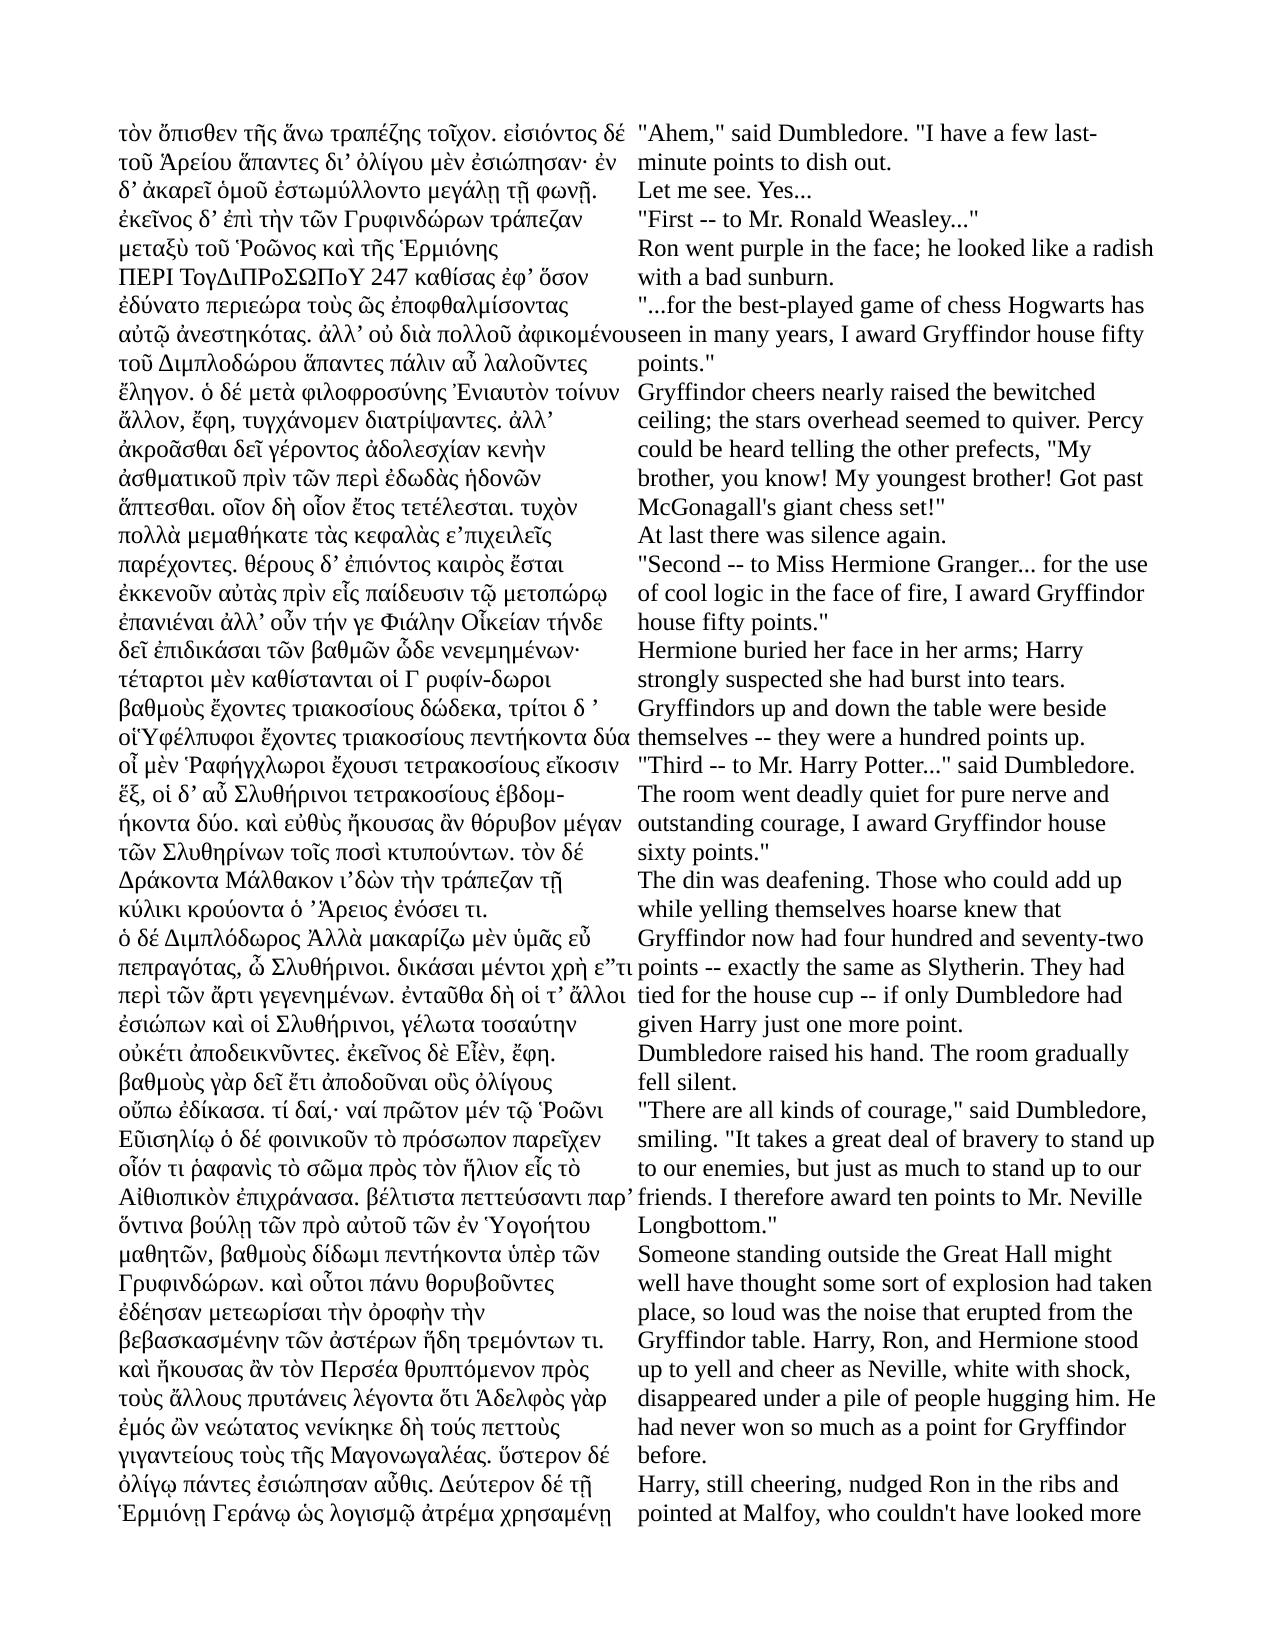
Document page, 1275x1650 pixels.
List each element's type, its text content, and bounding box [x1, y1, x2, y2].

table_cell τὸν ὄπισθεν τῆς ἅνω τραπέζης τοῖχον. εἰσιόντος δέ τοῦ Ἁρείου ἅπαντες δι’ ὀλίγου μὲν ἐσιώπησαν· ἐν δ’ ἀκαρεῖ ὁμοῦ ἐστωμύλλοντο μεγάλῃ τῇ φωνῇ. ἐκεῖνος δ’ ἐπὶ τὴν τῶν Γρυφινδώρων τράπεζαν μεταξὺ τοῦ Ῥοῶνος καὶ τῆς Ἑρμιόνης ΠΕΡΙ ΤογΔιΠΡοΣΩΠοΥ 247 καθίσας ἐφ’ ὅσον ἐδύνατο περιεώρα τοὺς ῶς ἐποφθαλμίσοντας αὐτῷ ἀνεστηκότας. ἀλλ’ οὐ διὰ πολλοῦ ἀφικομένου τοῦ Διμπλοδώρου ἅπαντες πάλιν αὖ λαλοῦντες ἔληγον. ὁ δέ μετὰ φιλοφροσύνης Ἐνιαυτὸν τοίνυν ἄλλον, ἔφη, τυγχάνομεν διατρίψαντες. ἀλλ’ ἀκροᾶσθαι δεῖ γέροντος ἀδολεσχίαν κενὴν ἀσθματικοῦ πρὶν τῶν περὶ ἐδωδὰς ἡδονῶν ἅπτεσθαι. οῖον δὴ οἷον ἔτος τετέλεσται. τυχὸν πολλὰ μεμαθήκατε τὰς κεφαλὰς ε’πιχειλεῖς παρέχοντες. θέρους δ’ ἐπιόντος καιρὸς ἔσται ἐκκενοῦν αὐτὰς πρὶν εἷς παίδευσιν τῷ μετοπώρῳ ἐπανιέναι ἀλλ’ οὖν τήν γε Φιάλην Οἷκείαν τήνδε δεῖ ἐπιδικάσαι τῶν βαθμῶν ὧδε νενεμημένων· τέταρτοι μὲν καθίστανται οἱ Γ ρυφίν-δωροι βαθμοὺς ἔχοντες τριακοσίους δώδεκα, τρίτοι δ ’ οἱὙφέλπυφοι ἔχοντες τριακοσίους πεντήκοντα δύα οἶ μὲν Ῥαφήγχλωροι ἔχουσι τετρακοσίους εἴκοσιν ἕξ, οἱ δ’ αὖ Σλυθήρινοι τετρακοσίους ἑβδομ- ήκοντα δύο. καὶ εὐθὺς ἤκουσας ἂν θόρυβον μέγαν τῶν Σλυθηρίνων τοῖς ποσὶ κτυπούντων. τὸν δέ Δράκοντα Μάλθακον ι’δὼν τὴν τράπεζαν τῇ κύλικι κρούοντα ὁ ’Ἁρειος ἐνόσει τι. ὁ δέ Διμπλόδωρος Ἀλλὰ μακαρίζω μὲν ὑμᾶς εὖ πεπραγότας, ὦ Σλυθήρινοι. δικάσαι μέντοι χρὴ ε”τι περὶ τῶν ἄρτι γεγενημένων. ἐνταῦθα δὴ οἱ τ’ ἄλλοι ἐσιώπων καὶ οἱ Σλυθήρινοι, γέλωτα τοσαύτην οὐκέτι ἀποδεικνῦντες. ἐκεῖνος δὲ Εἶὲν, ἔφη. βαθμοὺς γὰρ δεῖ ἔτι ἀποδοῦναι οὒς ὀλίγους οὔπω ἐδίκασα. τί δαί,· ναί πρῶτον μέν τῷ Ῥοῶνι Εῦισηλίῳ ὁ δέ φοινικοῦν τὸ πρόσωπον παρεῖχεν οἷόν τι ῥαφανὶς τὸ σῶμα πρὸς τὸν ἥλιον εἷς τὸ Αἰθιοπικὸν ἐπιχράνασα. βέλτιστα πεττεύσαντι παρ’ ὅντινα βούλῃ τῶν πρὸ αὐτοῦ τῶν ἐν Ὑογοήτου μαθητῶν, βαθμοὺς δίδωμι πεντήκοντα ὑπὲρ τῶν Γρυφινδώρων. καὶ οὗτοι πάνυ θορυβοῦντες ἐδέησαν μετεωρίσαι τὴν ὀροφὴν τὴν βεβασκασμένην τῶν ἀστέρων ἥδη τρεμόντων τι. καὶ ἤκουσας ἂν τὸν Περσέα θρυπτόμενον πρὸς τοὺς ἄλλους πρυτάνεις λέγοντα ὅτι Ἁδελφὸς γὰρ ἐμός ὢν νεώτατος νενίκηκε δὴ τούς πεττοὺς γιγαντείους τοὺς τῆς Μαγονωγαλέας. ὕστερον δέ ὀλίγῳ πάντες ἐσιώπησαν αὖθις. Δεύτερον δέ τῇ Ἑρμιόνῃ Γεράνῳ ὡς λογισμῷ ἀτρέμα χρησαμένῃ [118, 118, 637, 1527]
table_cell "Ahem," said Dumbledore. "I have a few last-minute points to dish out. Let me see. Yes... "First -- to Mr. Ronald Weasley..." Ron went purple in the face; he looked like a radish with a bad sunburn. "...for the best-played game of chess Hogwarts has seen in many years, I award Gryffindor house fifty points." Gryffindor cheers nearly raised the bewitched ceiling; the stars overhead seemed to quiver. Percy could be heard telling the other prefects, "My brother, you know! My youngest brother! Got past McGonagall's giant chess set!" At last there was silence again. "Second -- to Miss Hermione Granger... for the use of cool logic in the face of fire, I award Gryffindor house fifty points." Hermione buried her face in her arms; Harry strongly suspected she had burst into tears. Gryffindors up and down the table were beside themselves -- they were a hundred points up. "Third -- to Mr. Harry Potter..." said Dumbledore. The room went deadly quiet for pure nerve and outstanding courage, I award Gryffindor house sixty points." The din was deafening. Those who could add up while yelling themselves hoarse knew that Gryffindor now had four hundred and seventy-two points -- exactly the same as Slytherin. They had tied for the house cup -- if only Dumbledore had given Harry just one more point. Dumbledore raised his hand. The room gradually fell silent. "There are all kinds of courage," said Dumbledore, smiling. "It takes a great deal of bravery to stand up to our enemies, but just as much to stand up to our friends. I therefore award ten points to Mr. Neville Longbottom." Someone standing outside the Great Hall might well have thought some sort of explosion had taken place, so loud was the noise that erupted from the Gryffindor table. Harry, Ron, and Hermione stood up to yell and cheer as Neville, white with shock, disappeared under a pile of people hugging him. He had never won so much as a point for Gryffindor before. Harry, still cheering, nudged Ron in the ribs and pointed at Malfoy, who couldn't have looked more [637, 118, 1157, 1527]
